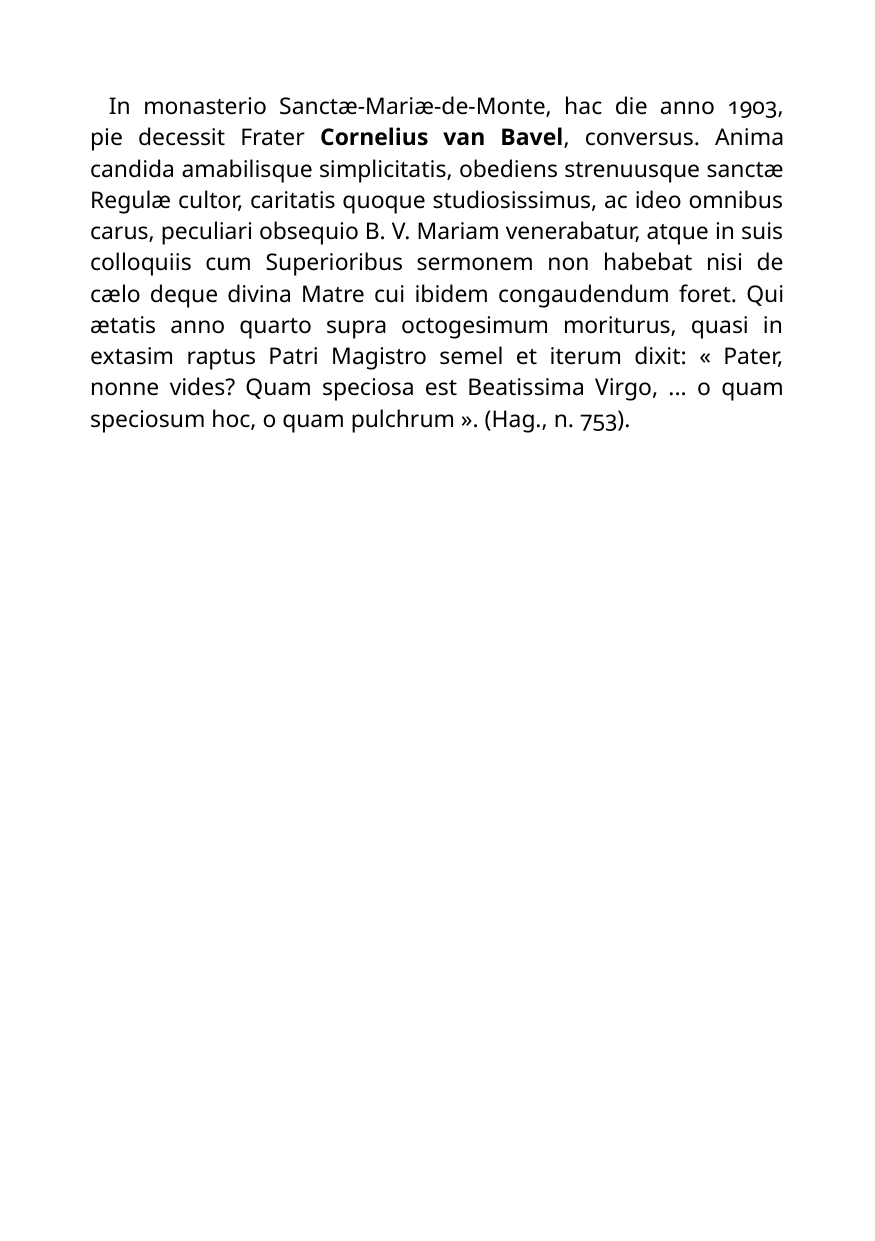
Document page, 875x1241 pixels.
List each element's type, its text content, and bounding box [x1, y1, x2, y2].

text In monasterio Sanctæ-Mariæ-de-Monte, hac die anno 1903, pie decessit Frater Cornelius van Bavel, conversus. Anima candida amabilisque simplicitatis, obediens strenuusque sanctæ Regulæ cultor, caritatis quoque studiosissimus, ac ideo omnibus carus, peculiari obsequio B. V. Mariam venerabatur, atque in suis colloquiis cum Superioribus sermonem non habebat nisi de cælo deque divina Matre cui ibidem congau­dendum foret. Qui ætatis anno quarto supra octogesimum moriturus, quasi in extasim raptus Patri Magistro semel et iterum dixit: « Pater, nonne vides? Quam speciosa est Beatis­sima Virgo, ... o quam speciosum hoc, o quam pulchrum ». (Hag., n. 753). [90, 90, 784, 434]
